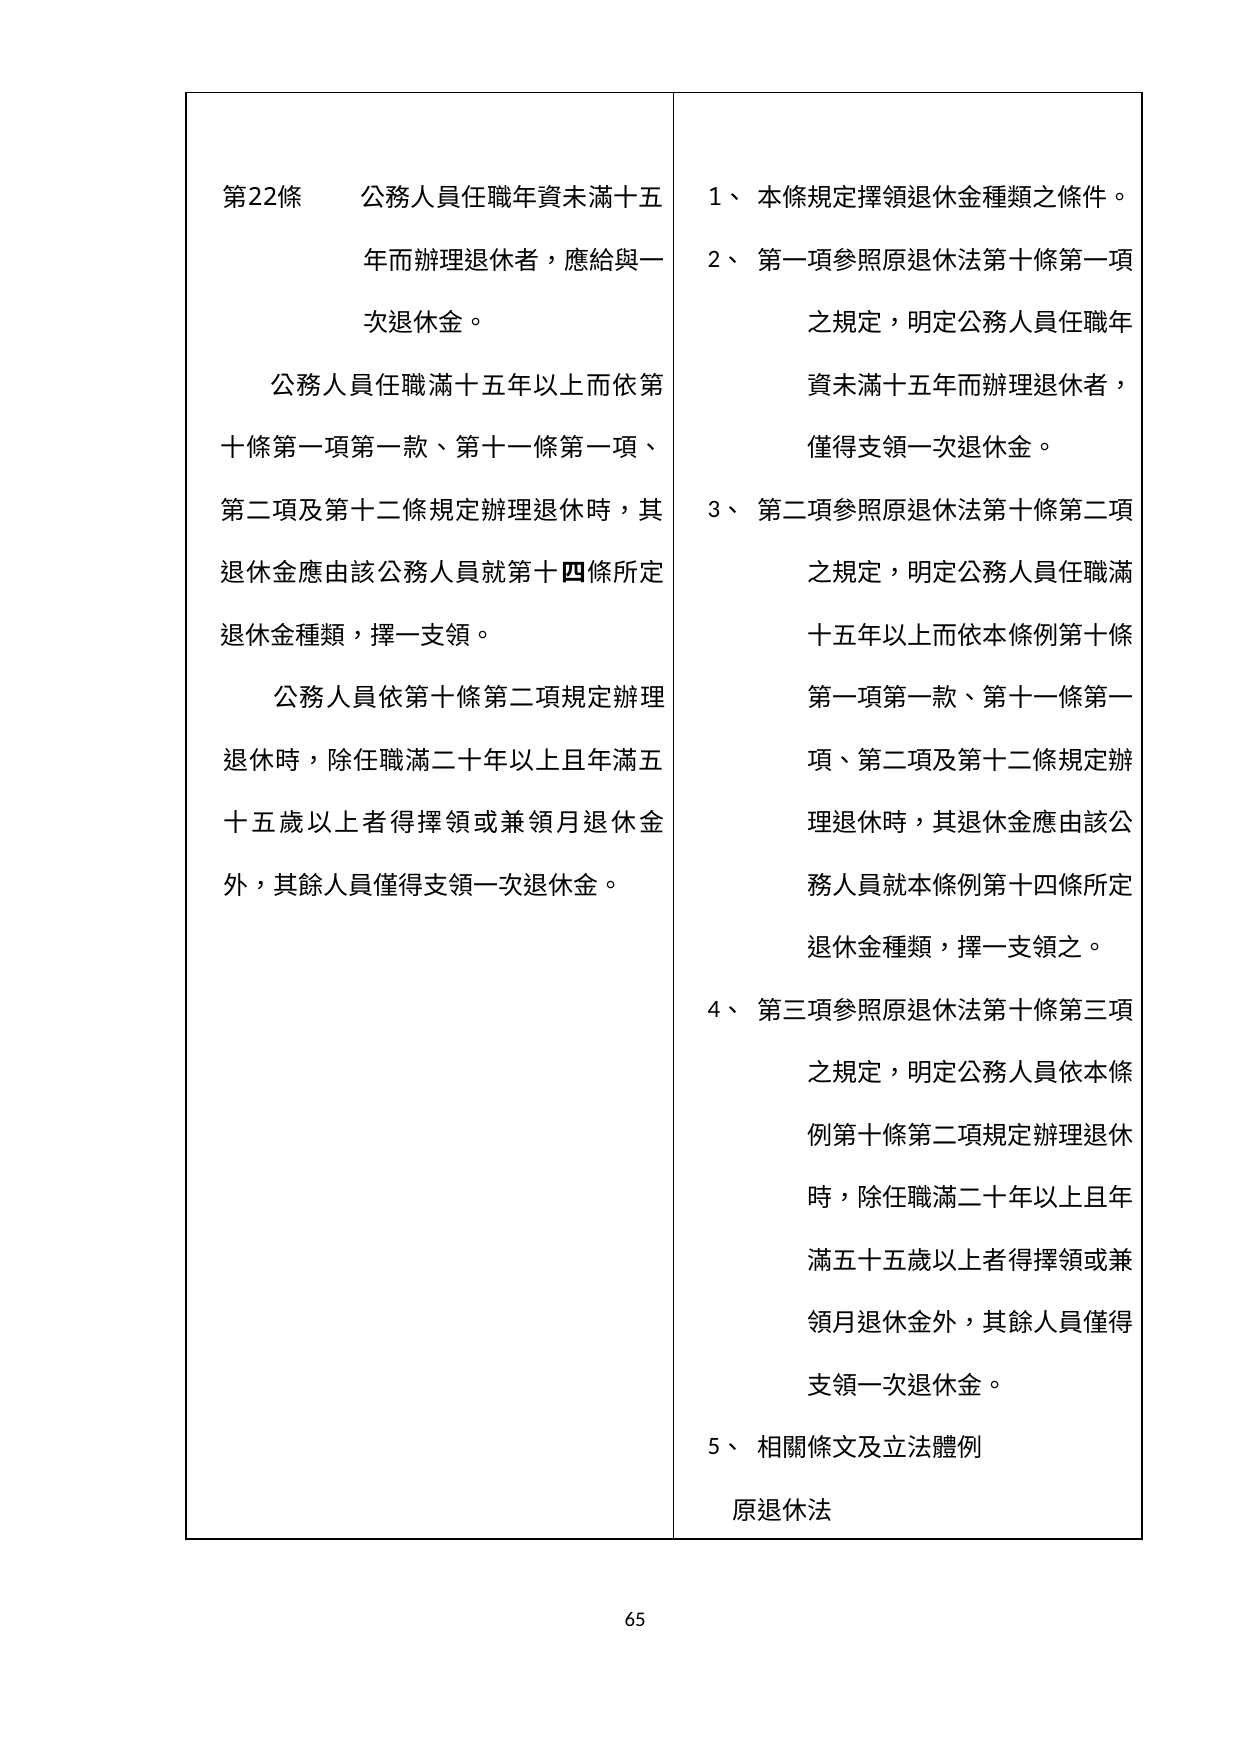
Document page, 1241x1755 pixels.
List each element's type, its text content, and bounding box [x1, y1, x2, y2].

table_cell 本條規定擇領退休金種類之條件。 第一項參照原退休法第十條第一項之規定，明定公務人員任職年資未滿十五年而辦理退休者，僅得支領一次退休金。 第二項參照原退休法第十條第二項之規定，明定公務人員任職滿十五年以上而依本條例第十條第一項第一款、第十一條第一項、第二項及第十二條規定辦理退休時，其退休金應由該公務人員就本條例第十四條所定退休金種類，擇一支領之。 第三項參照原退休法第十條第三項之規定，明定公務人員依本條例第十條第二項規定辦理退休時，除任職滿二十年以上且年滿五十五歲以上者得擇領或兼領月退休金外，其餘人員僅得支領一次退休金。 相關條文及立法體例 原退休法 [674, 93, 1141, 1538]
table_cell 公務人員任職年資未滿十五年而辦理退休者，應給與一次退休金。 公務人員任職滿十五年以上而依第十條第一項第一款、第十一條第一項、第二項及第十二條規定辦理退休時，其退休金應由該公務人員就第十四條所定退休金種類，擇一支領。 公務人員依第十條第二項規定辦理退休時，除任職滿二十年以上且年滿五十五歲以上者得擇領或兼領月退休金外，其餘人員僅得支領一次退休金。 [187, 93, 673, 1538]
